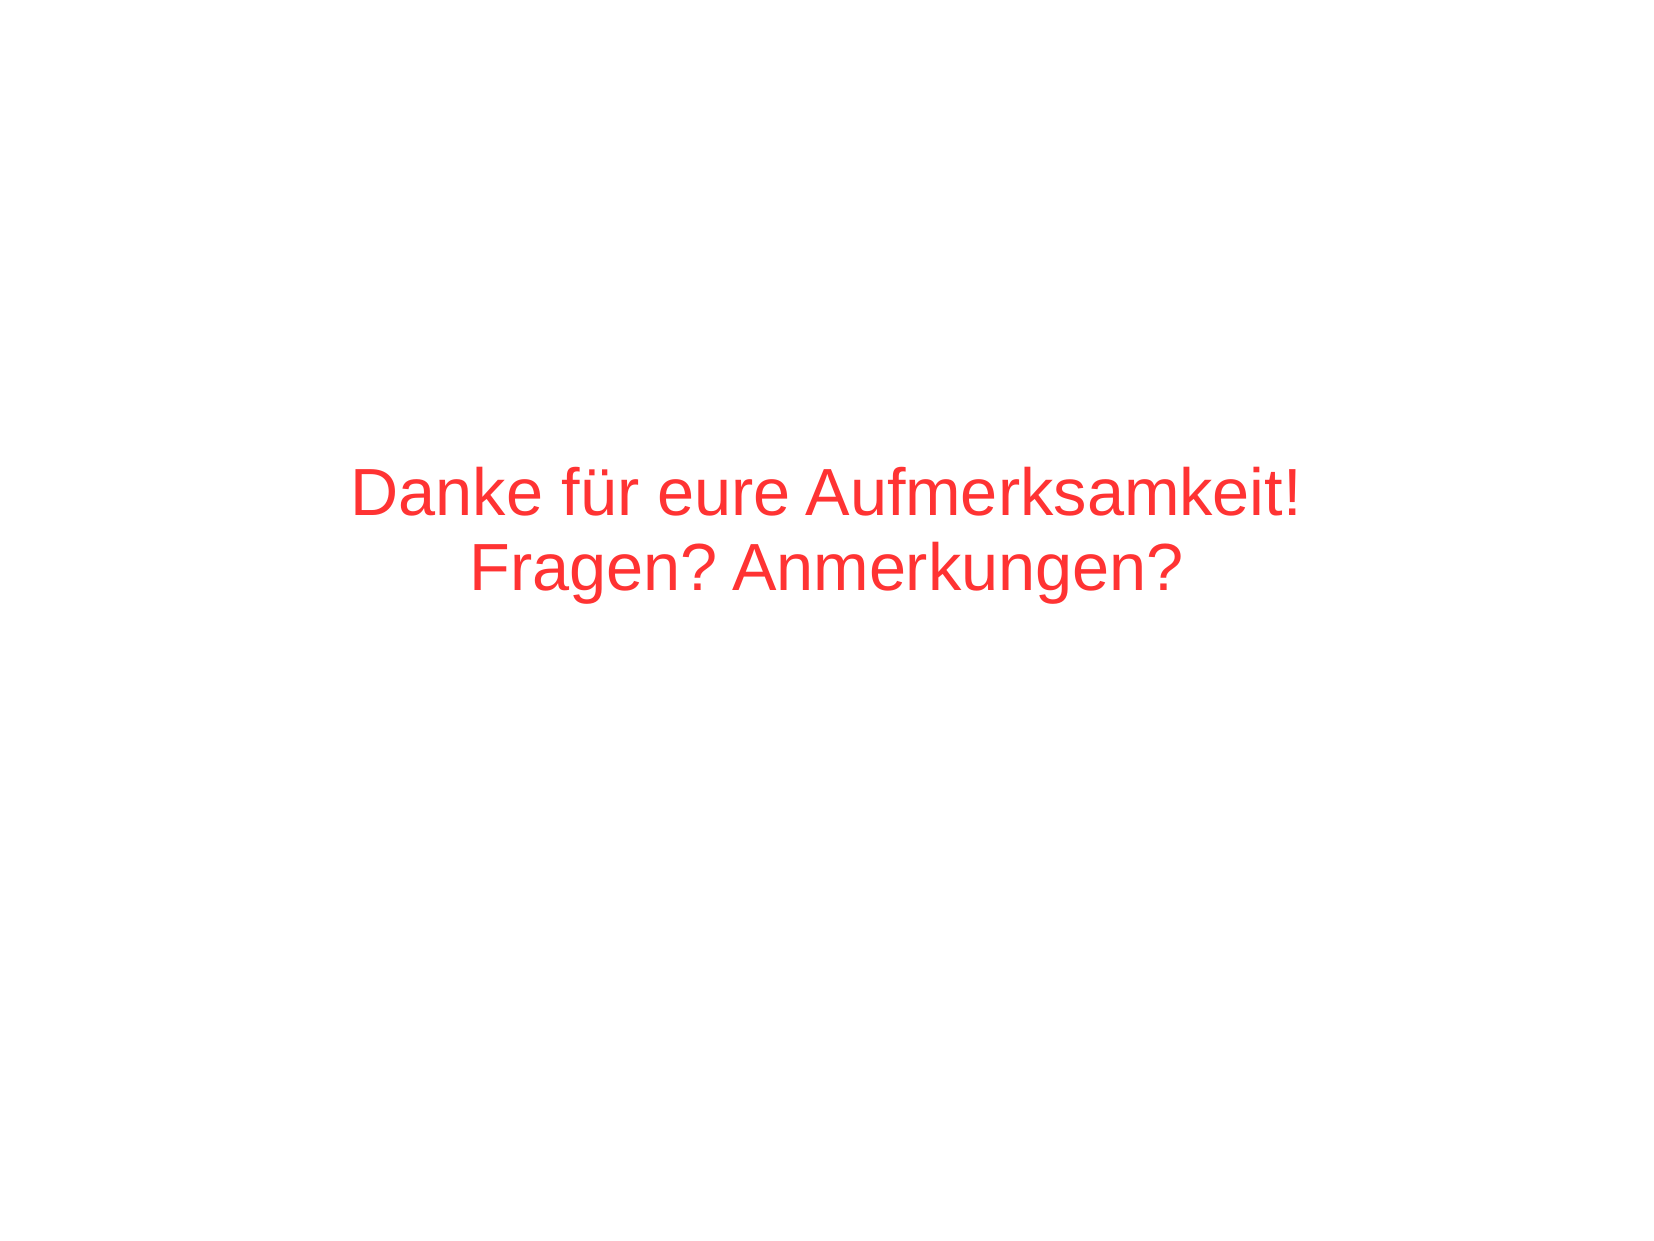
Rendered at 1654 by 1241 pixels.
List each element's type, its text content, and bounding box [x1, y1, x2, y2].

subtitle Danke für eure Aufmerksamkeit! Fragen? Anmerkungen? [82, 49, 1571, 1010]
